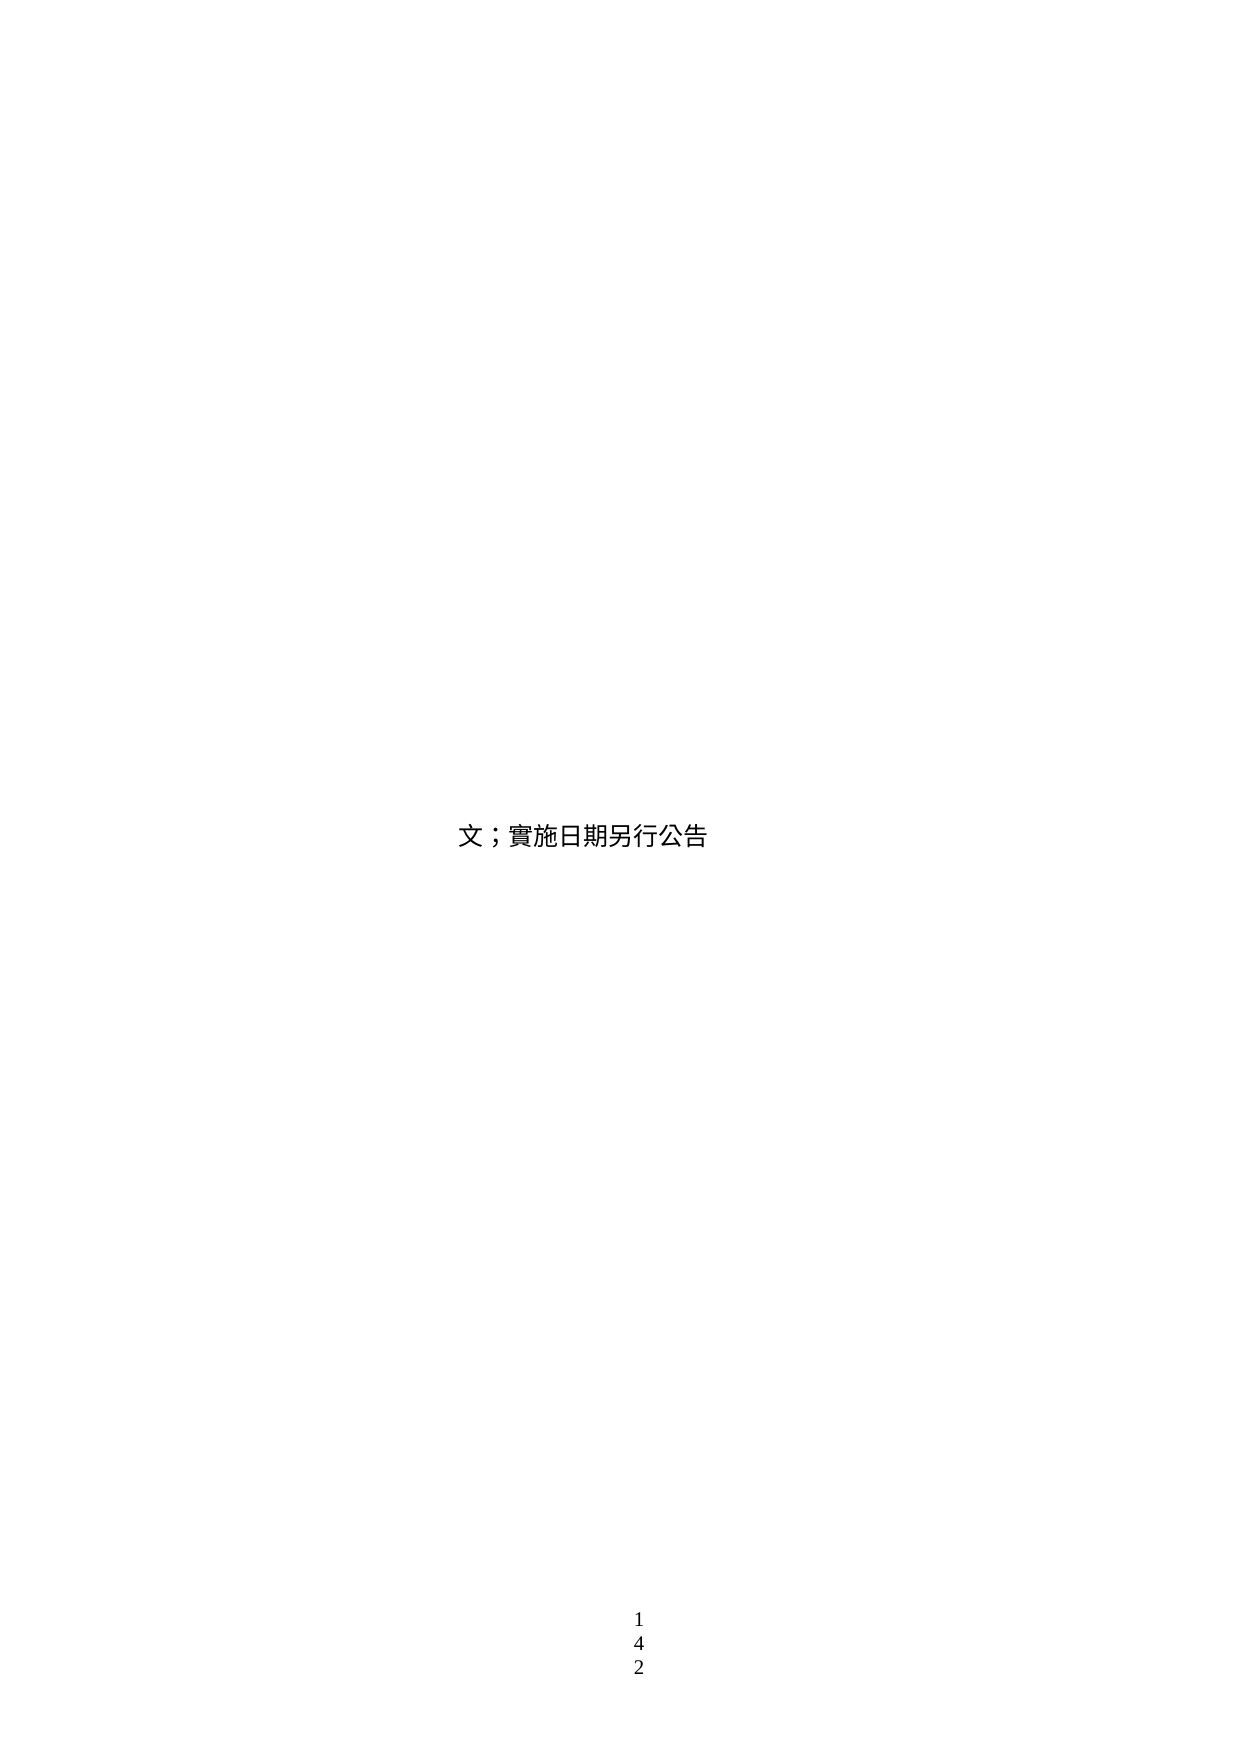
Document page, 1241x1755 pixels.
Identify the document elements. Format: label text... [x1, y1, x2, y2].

text 文；實施日期另行公告 [458, 816, 1168, 852]
